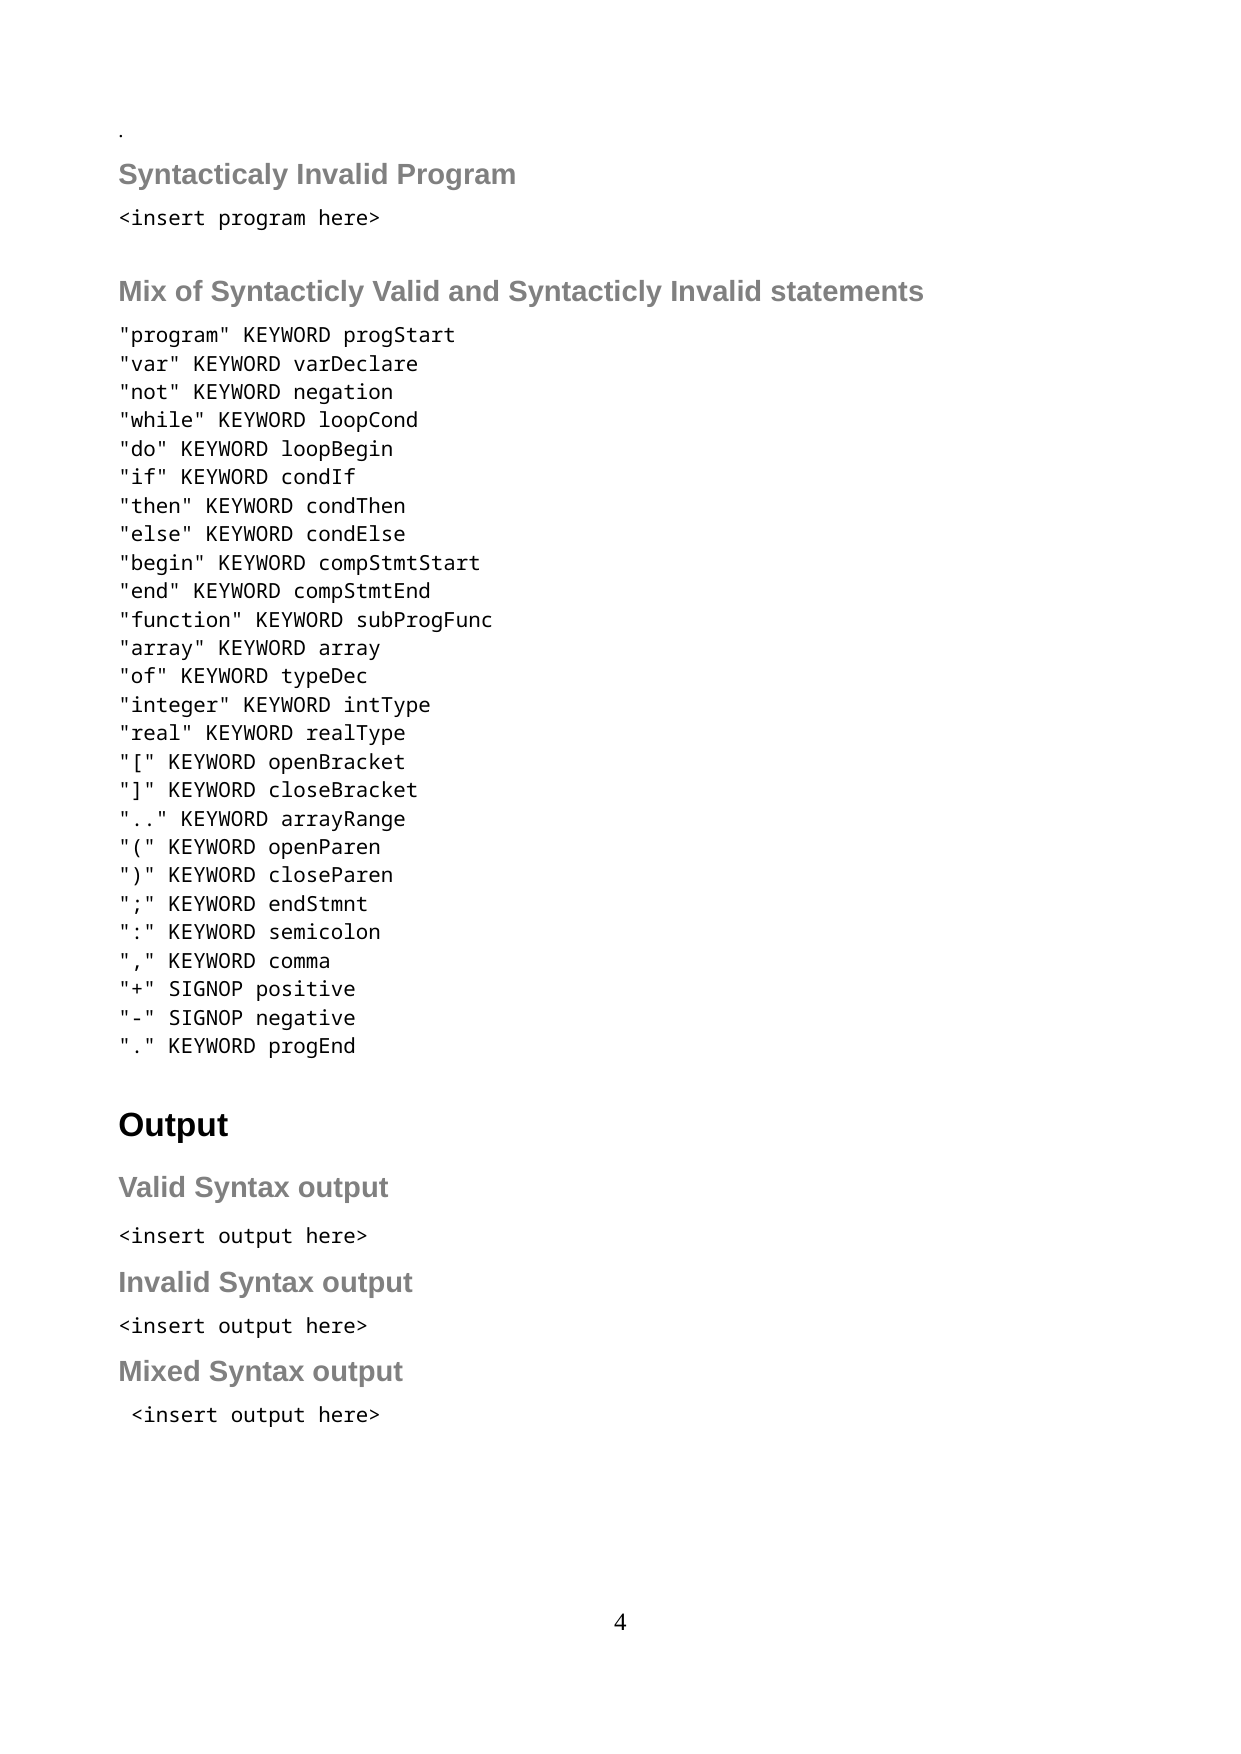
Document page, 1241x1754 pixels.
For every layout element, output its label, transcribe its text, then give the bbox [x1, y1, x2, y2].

text "begin" KEYWORD compStmtStart [118, 548, 1122, 576]
subtitle Syntacticaly Invalid Program [118, 157, 1122, 190]
subtitle Mixed Syntax output [118, 1354, 1122, 1388]
text "(" KEYWORD openParen [118, 832, 1122, 861]
text ".." KEYWORD arrayRange [118, 804, 1122, 832]
text "do" KEYWORD loopBegin [118, 434, 1122, 462]
text "var" KEYWORD varDeclare [118, 349, 1122, 377]
text "while" KEYWORD loopCond [118, 406, 1122, 434]
text ")" KEYWORD closeParen [118, 861, 1122, 889]
text "+" SIGNOP positive [118, 974, 1122, 1003]
text "array" KEYWORD array [118, 633, 1122, 662]
text "]" KEYWORD closeBracket [118, 775, 1122, 804]
subtitle Mix of Syntacticly Valid and Syntacticly Invalid statements [118, 274, 1122, 308]
text <insert output here> [118, 1216, 1122, 1250]
subtitle Output [118, 1104, 1122, 1143]
text "integer" KEYWORD intType [118, 690, 1122, 718]
text "." KEYWORD progEnd [118, 1031, 1122, 1060]
text . [118, 118, 1122, 142]
text "not" KEYWORD negation [118, 377, 1122, 406]
text <insert output here> [118, 1400, 1122, 1428]
subtitle Valid Syntax output [118, 1170, 1122, 1204]
text "[" KEYWORD openBracket [118, 747, 1122, 775]
text "real" KEYWORD realType [118, 718, 1122, 747]
text "if" KEYWORD condIf [118, 462, 1122, 491]
text "program" KEYWORD progStart [118, 320, 1122, 349]
text "," KEYWORD comma [118, 946, 1122, 974]
text <insert program here> [118, 203, 1122, 231]
text ";" KEYWORD endStmnt [118, 889, 1122, 917]
text "then" KEYWORD condThen [118, 491, 1122, 519]
text "-" SIGNOP negative [118, 1003, 1122, 1031]
text "function" KEYWORD subProgFunc [118, 605, 1122, 633]
text "end" KEYWORD compStmtEnd [118, 576, 1122, 605]
text "else" KEYWORD condElse [118, 519, 1122, 548]
subtitle Invalid Syntax output [118, 1265, 1122, 1298]
text ":" KEYWORD semicolon [118, 917, 1122, 946]
text <insert output here> [118, 1311, 1122, 1339]
text "of" KEYWORD typeDec [118, 662, 1122, 690]
